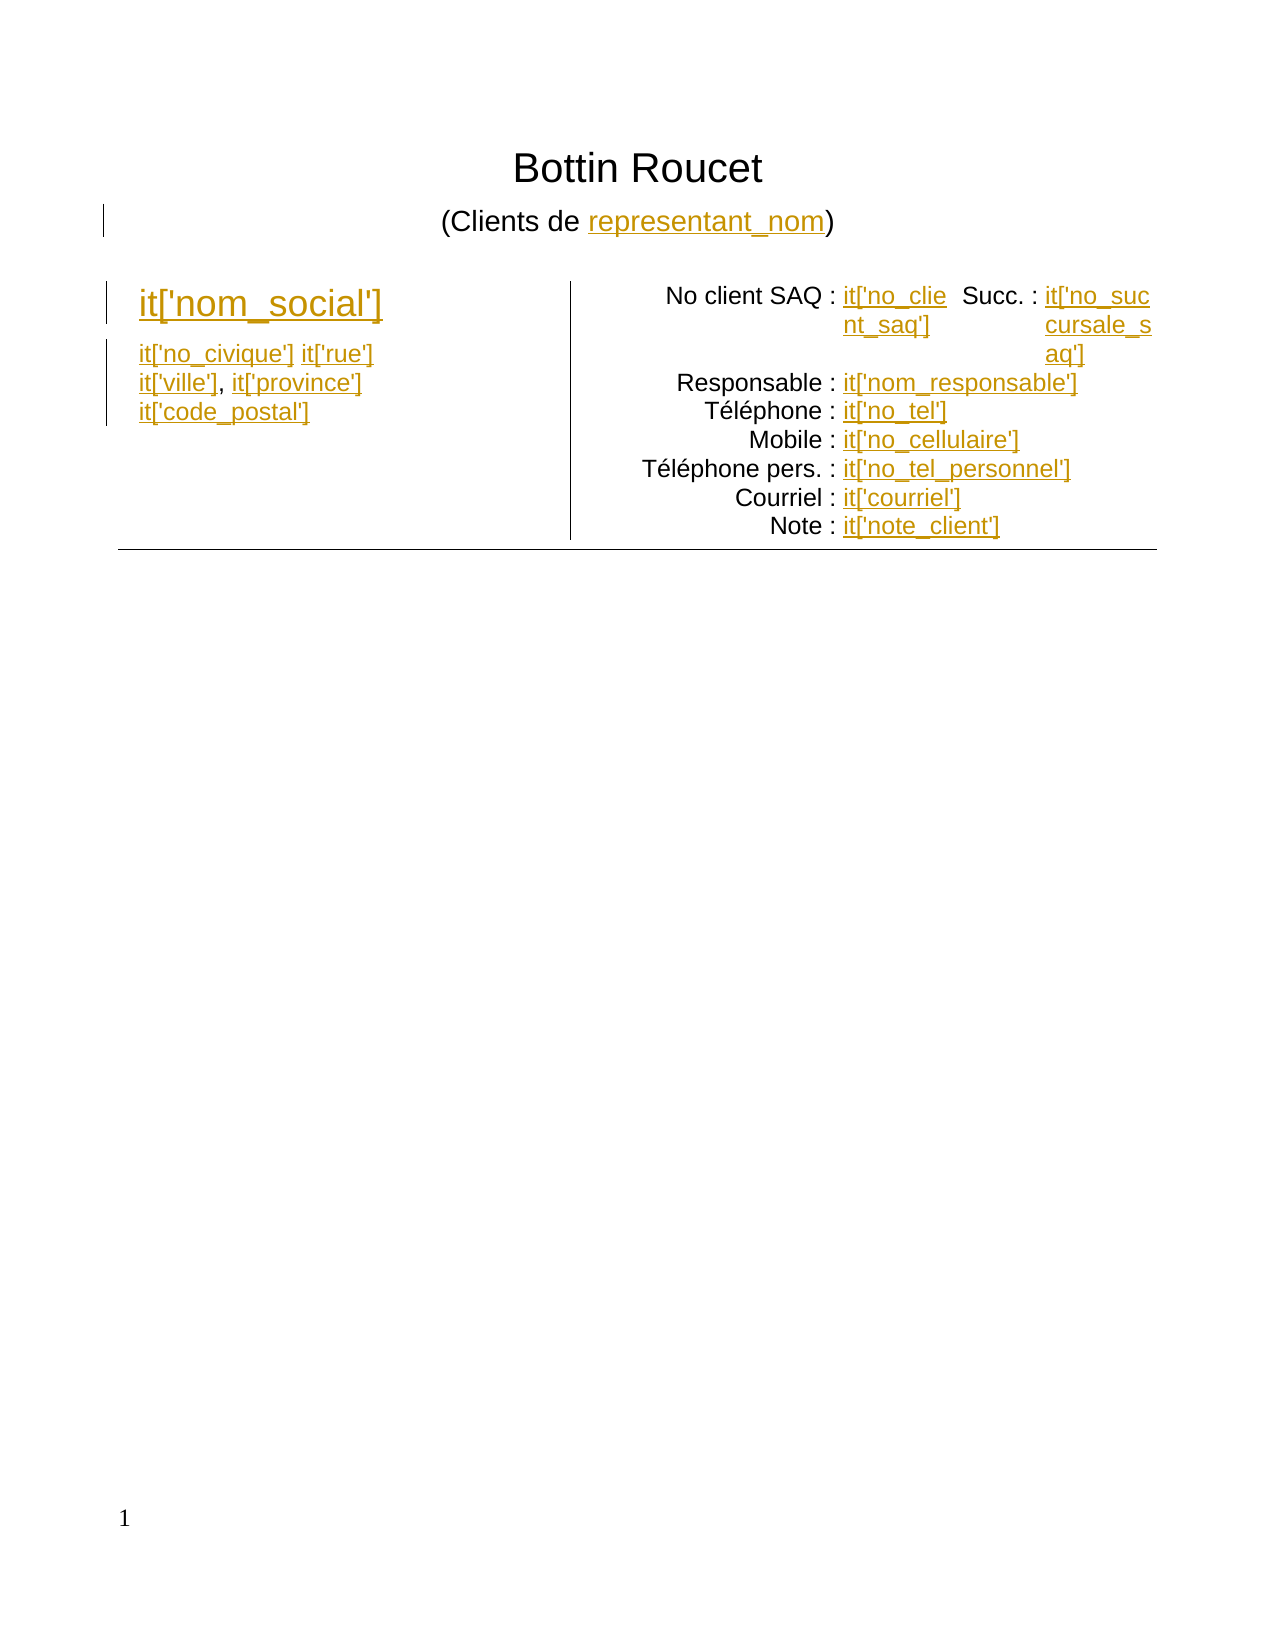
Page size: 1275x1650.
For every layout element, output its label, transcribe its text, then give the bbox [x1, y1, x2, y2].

table_header [582, 278, 1157, 549]
table_header Succ. : [959, 281, 1045, 367]
subtitle Bottin Roucet [118, 143, 1157, 191]
table_header it['no_client_saq'] [843, 281, 959, 367]
table_header it['no_succursale_saq'] [1045, 281, 1154, 367]
table_header No client SAQ : [585, 281, 843, 367]
table_cell Mobile : [585, 425, 843, 454]
table_cell it['code_postal'] [139, 397, 570, 426]
table_cell it['no_tel'] [843, 396, 1154, 425]
table_cell it['no_cellulaire'] [843, 425, 1154, 454]
table_header [118, 278, 582, 549]
table_cell it['courriel'] [843, 483, 1154, 511]
text (Clients de representant_nom) [118, 203, 1157, 237]
table_cell Note : [585, 511, 843, 542]
table_cell it['ville'], it['province'] [139, 368, 570, 397]
table_cell it['note_client'] [843, 511, 1154, 542]
table_cell Téléphone : [585, 396, 843, 425]
table_cell Téléphone pers. : [585, 454, 843, 482]
table_cell it['no_civique'] it['rue'] [139, 339, 570, 368]
table_cell Courriel : [585, 483, 843, 511]
table_cell Responsable : [585, 368, 843, 396]
table_header it['nom_social'] [139, 281, 570, 339]
table_cell it['nom_responsable'] [843, 368, 1154, 396]
table_cell it['no_tel_personnel'] [843, 454, 1154, 482]
